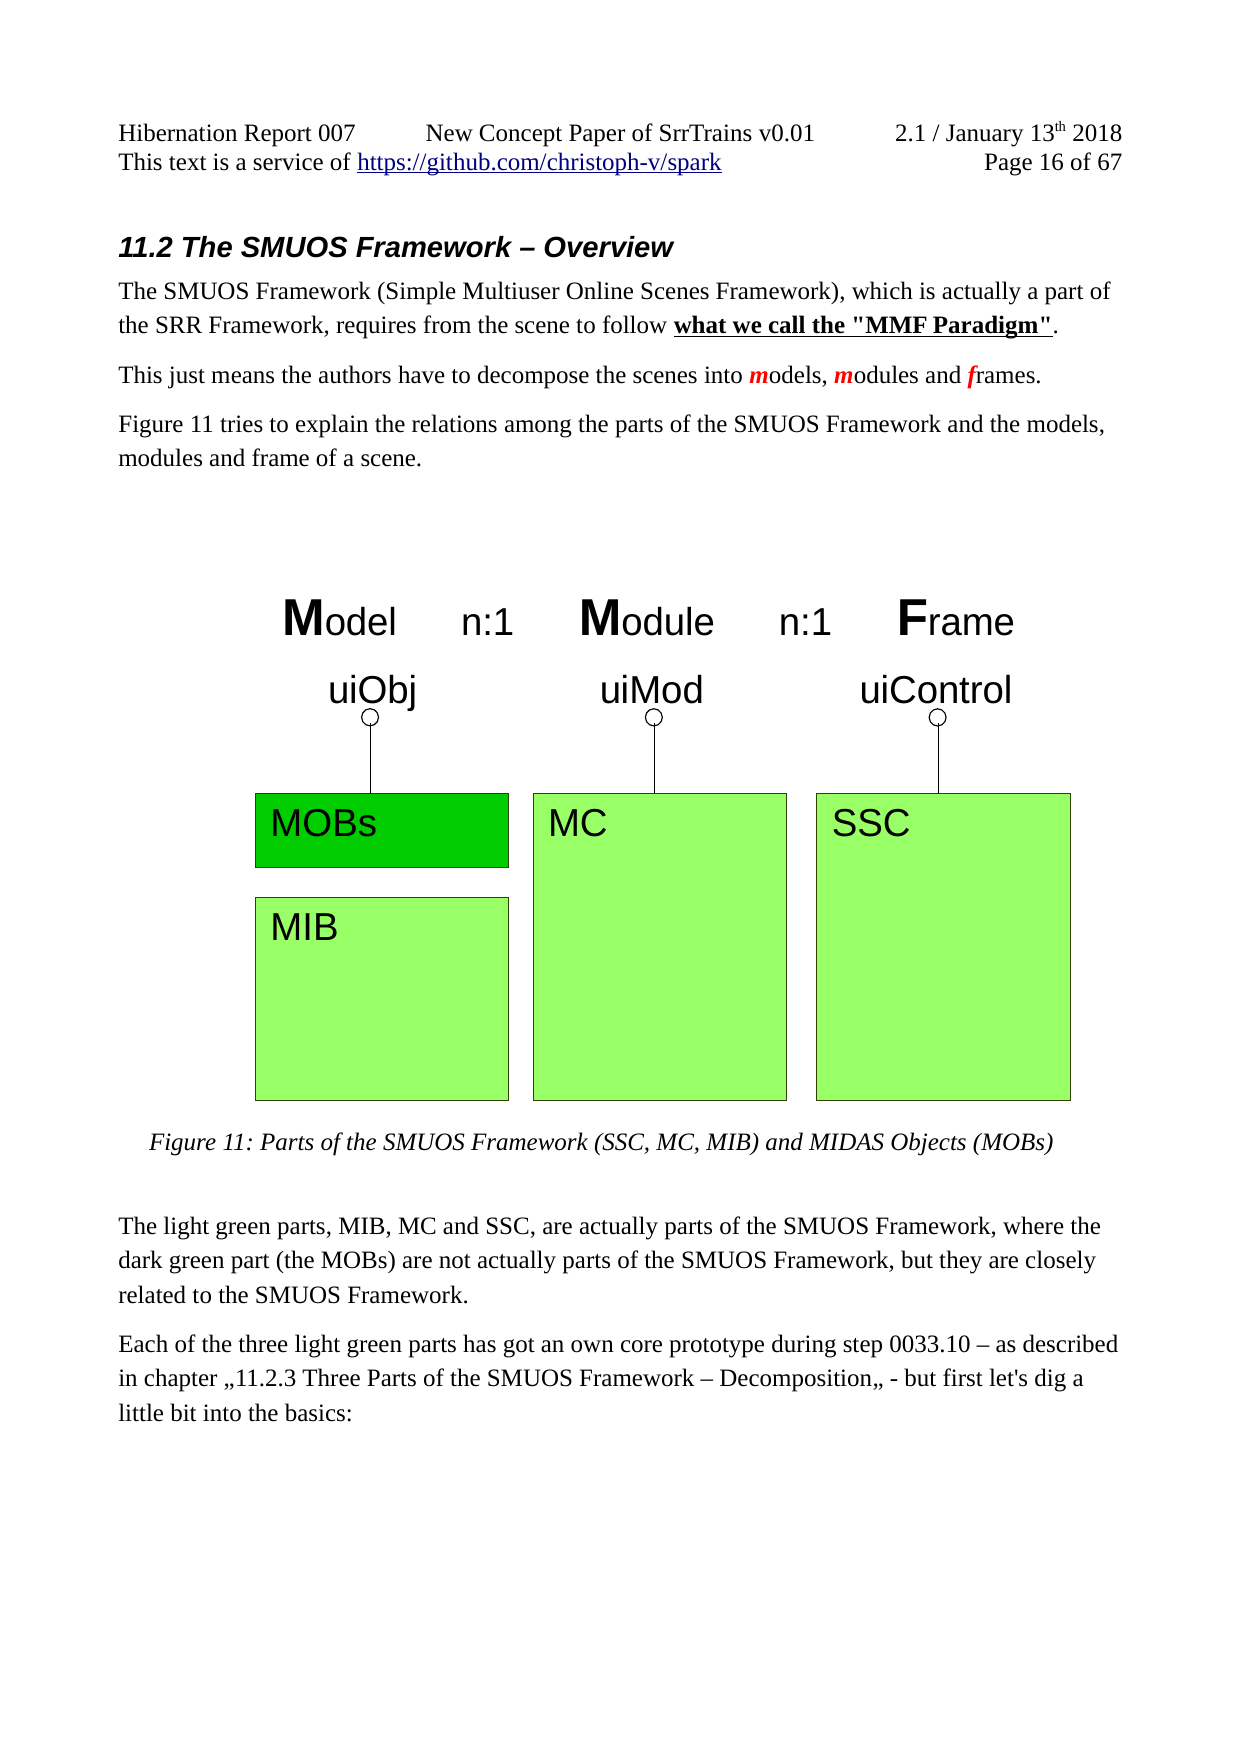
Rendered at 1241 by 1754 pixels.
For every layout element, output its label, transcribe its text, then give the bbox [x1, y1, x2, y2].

text Figure 11: Parts of the SMUOS Framework (SSC, MC, MIB) and MIDAS Objects (MOBs) [149, 554, 1099, 1156]
text Each of the three light green parts has got an own core prototype during step 0033.10 – as described in chapter „11.2.3 Three Parts of the SMUOS Framework – Decomposition„ - but first let's dig a little bit into the basics: [118, 1329, 1122, 1427]
text This just means the authors have to decompose the scenes into models, modules and frames. [118, 360, 1122, 388]
text Figure 11 tries to explain the relations among the parts of the SMUOS Framework and the models, modules and frame of a scene. [118, 409, 1122, 472]
subtitle 11.2 The SMUOS Framework – Overview [118, 230, 1122, 264]
text The SMUOS Framework (Simple Multiuser Online Scenes Framework), which is actually a part of the SRR Framework, requires from the scene to follow what we call the "MMF Paradigm". [118, 276, 1122, 339]
text The light green parts, MIB, MC and SSC, are actually parts of the SMUOS Framework, where the dark green part (the MOBs) are not actually parts of the SMUOS Framework, but they are closely related to the SMUOS Framework. [118, 1211, 1122, 1309]
